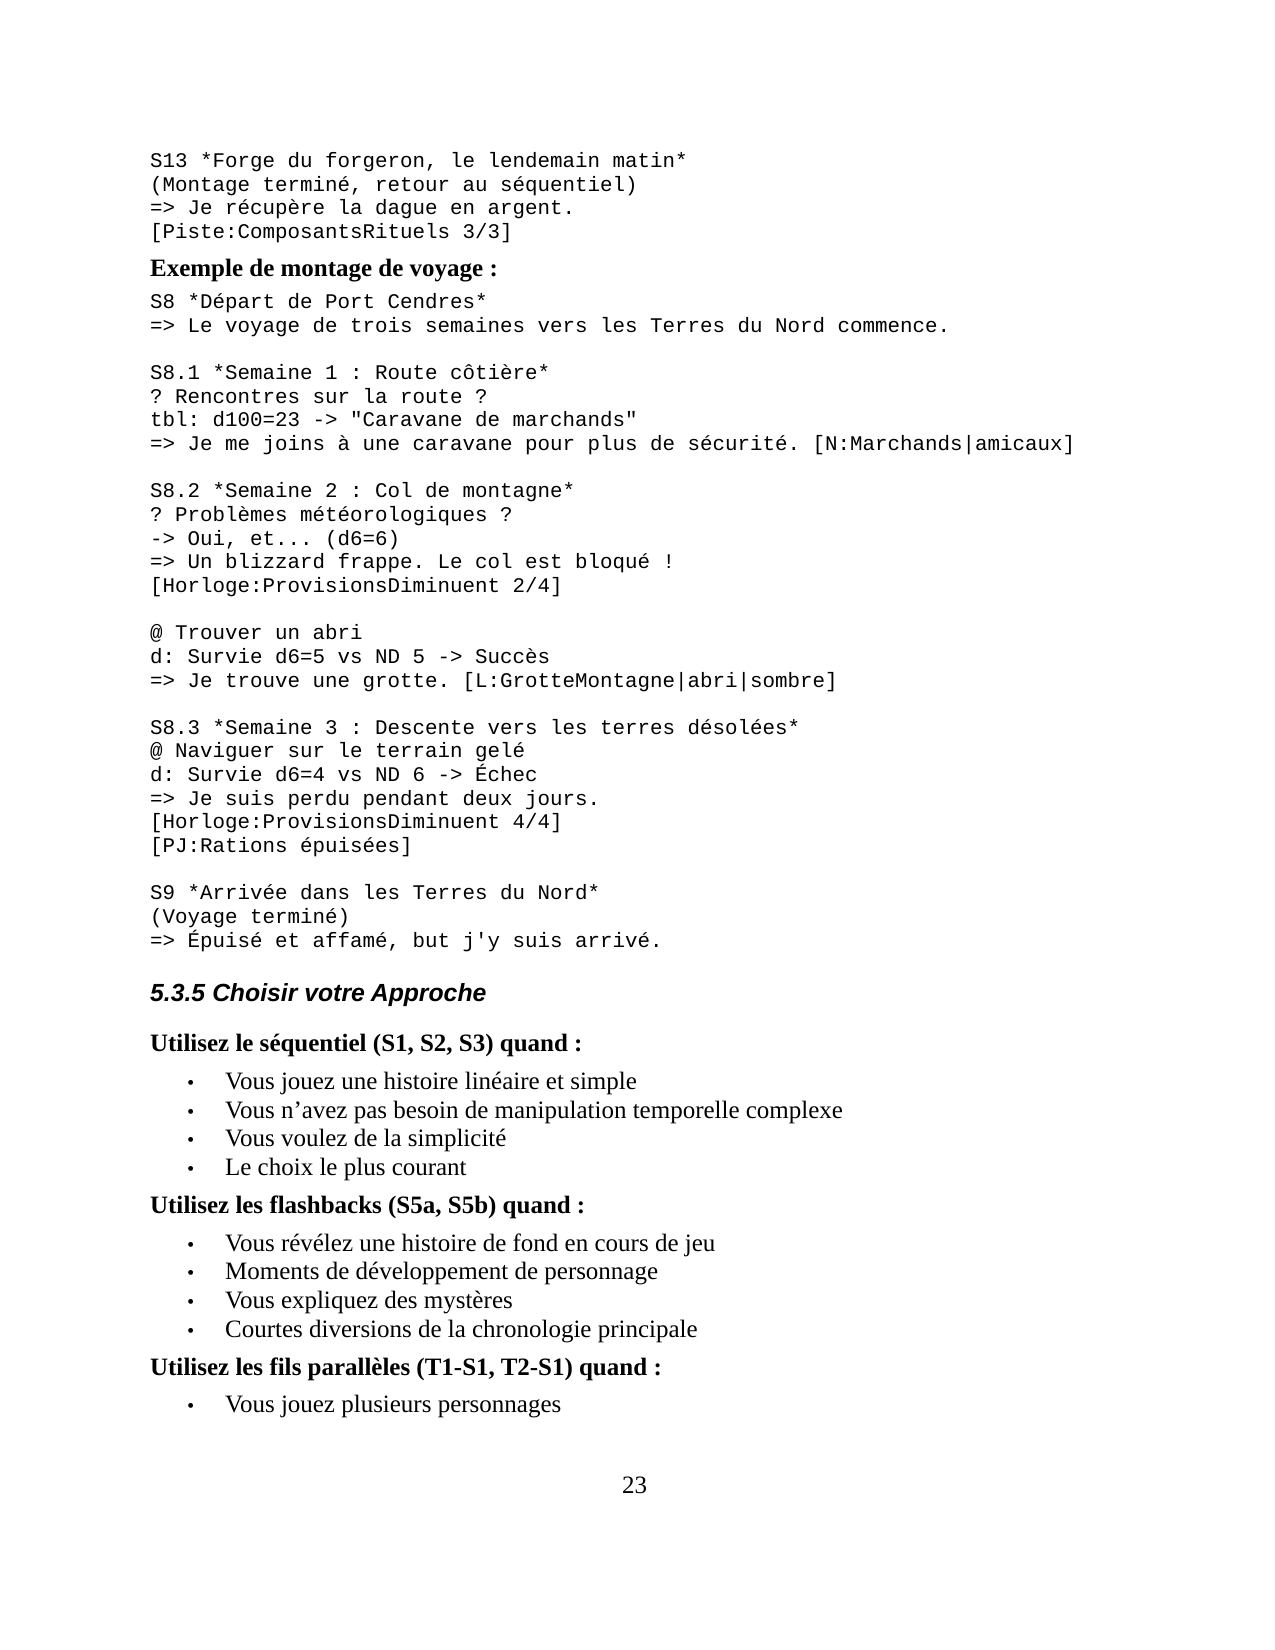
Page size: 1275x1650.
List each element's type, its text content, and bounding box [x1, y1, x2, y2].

text d: Survie d6=5 vs ND 5 -> Succès [150, 646, 1125, 669]
text (Voyage terminé) [150, 906, 1125, 930]
text S8.1 *Semaine 1 : Route côtière* [150, 362, 1125, 386]
text Exemple de montage de voyage : [150, 253, 1125, 282]
text ? Problèmes météorologiques ? [150, 504, 1125, 528]
list Vous n’avez pas besoin de manipulation temporelle complexe [187, 1095, 1125, 1123]
text => Un blizzard frappe. Le col est bloqué ! [150, 551, 1125, 575]
subtitle 5.3.5 Choisir votre Approche [150, 978, 1125, 1007]
list Vous révélez une histoire de fond en cours de jeu [187, 1228, 1125, 1256]
text tbl: d100=23 -> "Caravane de marchands" [150, 409, 1125, 433]
text => Je récupère la dague en argent. [150, 197, 1125, 221]
text @ Naviguer sur le terrain gelé [150, 741, 1125, 764]
text ? Rencontres sur la route ? [150, 386, 1125, 409]
list Vous voulez de la simplicité [187, 1123, 1125, 1152]
text S9 *Arrivée dans les Terres du Nord* [150, 882, 1125, 906]
list Moments de développement de personnage [187, 1256, 1125, 1285]
list Vous jouez plusieurs personnages [187, 1389, 1125, 1418]
text [Horloge:ProvisionsDiminuent 4/4] [150, 811, 1125, 835]
list Courtes diversions de la chronologie principale [187, 1314, 1125, 1343]
text => Le voyage de trois semaines vers les Terres du Nord commence. [150, 315, 1125, 338]
list Le choix le plus courant [187, 1152, 1125, 1181]
text [Horloge:ProvisionsDiminuent 2/4] [150, 575, 1125, 599]
text S8.2 *Semaine 2 : Col de montagne* [150, 480, 1125, 504]
list Vous expliquez des mystères [187, 1285, 1125, 1314]
text S8 *Départ de Port Cendres* [150, 291, 1125, 315]
text [Piste:ComposantsRituels 3/3] [150, 221, 1125, 244]
text => Épuisé et affamé, but j'y suis arrivé. [150, 930, 1125, 953]
text S13 *Forge du forgeron, le lendemain matin* [150, 150, 1125, 174]
text (Montage terminé, retour au séquentiel) [150, 174, 1125, 197]
text Utilisez les flashbacks (S5a, S5b) quand : [150, 1190, 1125, 1219]
text S8.3 *Semaine 3 : Descente vers les terres désolées* [150, 717, 1125, 741]
text => Je suis perdu pendant deux jours. [150, 788, 1125, 811]
text => Je trouve une grotte. [L:GrotteMontagne|abri|sombre] [150, 669, 1125, 693]
text [PJ:Rations épuisées] [150, 835, 1125, 859]
text -> Oui, et... (d6=6) [150, 528, 1125, 551]
list Vous jouez une histoire linéaire et simple [187, 1066, 1125, 1095]
text d: Survie d6=4 vs ND 6 -> Échec [150, 764, 1125, 788]
text => Je me joins à une caravane pour plus de sécurité. [N:Marchands|amicaux] [150, 433, 1125, 457]
text Utilisez le séquentiel (S1, S2, S3) quand : [150, 1028, 1125, 1057]
text Utilisez les fils parallèles (T1-S1, T2-S1) quand : [150, 1352, 1125, 1380]
text @ Trouver un abri [150, 622, 1125, 646]
